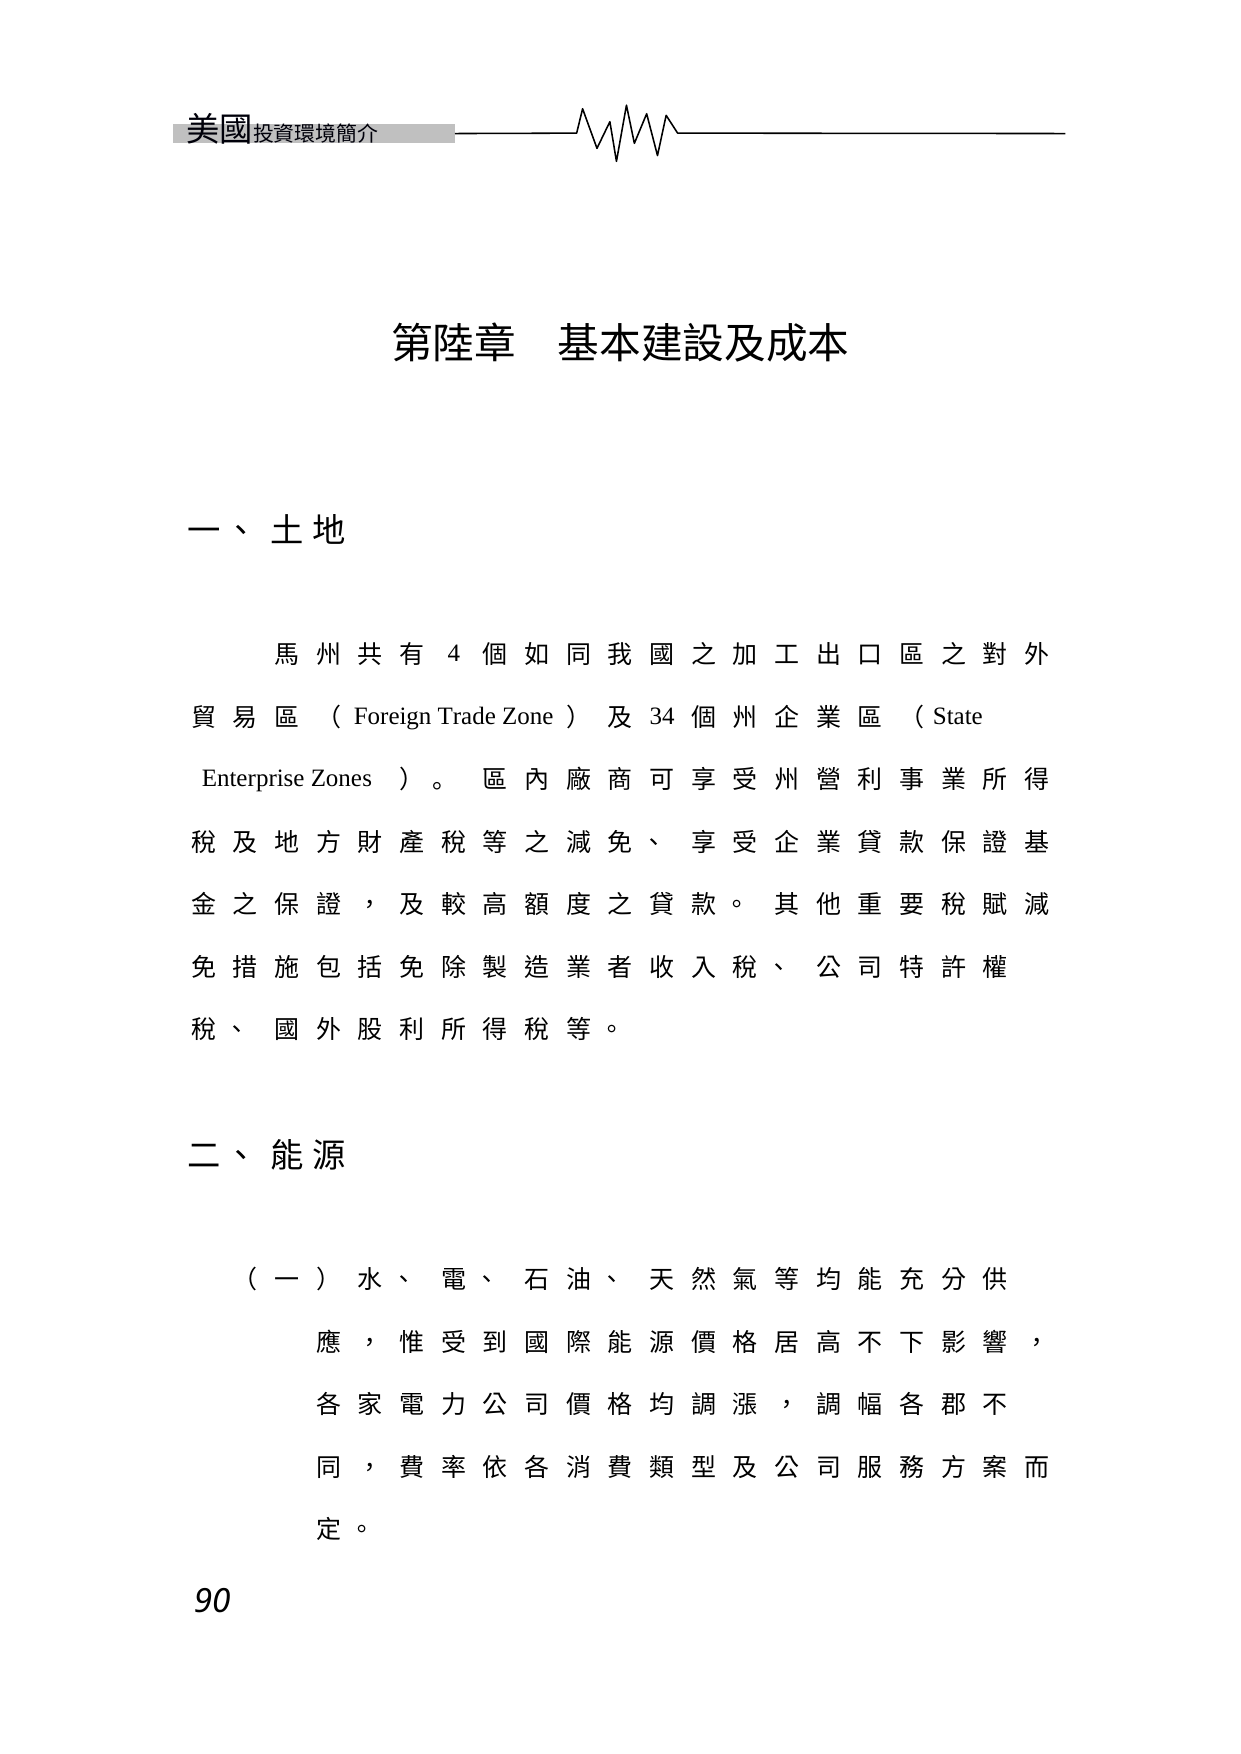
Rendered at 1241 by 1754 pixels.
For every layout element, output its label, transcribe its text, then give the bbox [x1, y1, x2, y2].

text 第陸章 基本建設及成本 [183, 299, 1058, 361]
text 一、土地 [183, 486, 1058, 549]
text 二、能源 [183, 1111, 1058, 1174]
text 馬州共有4個如同我國之加工出口區之對外貿易區（Foreign Trade Zone）及34個州企業區（State Enterprise Zones）。區內廠商可享受州營利事業所得稅及地方財產稅等之減免、享受企業貸款保證基金之保證，及較高額度之貸款。其他重要稅賦減免措施包括免除製造業者收入稅、公司特許權稅、國外股利所得稅等。 [183, 611, 1058, 1049]
text （一）水、電、石油、天然氣等均能充分供應，惟受到國際能源價格居高不下影響，各家電力公司價格均調漲，調幅各郡不同，費率依各消費類型及公司服務方案而定。 [207, 1236, 1058, 1549]
